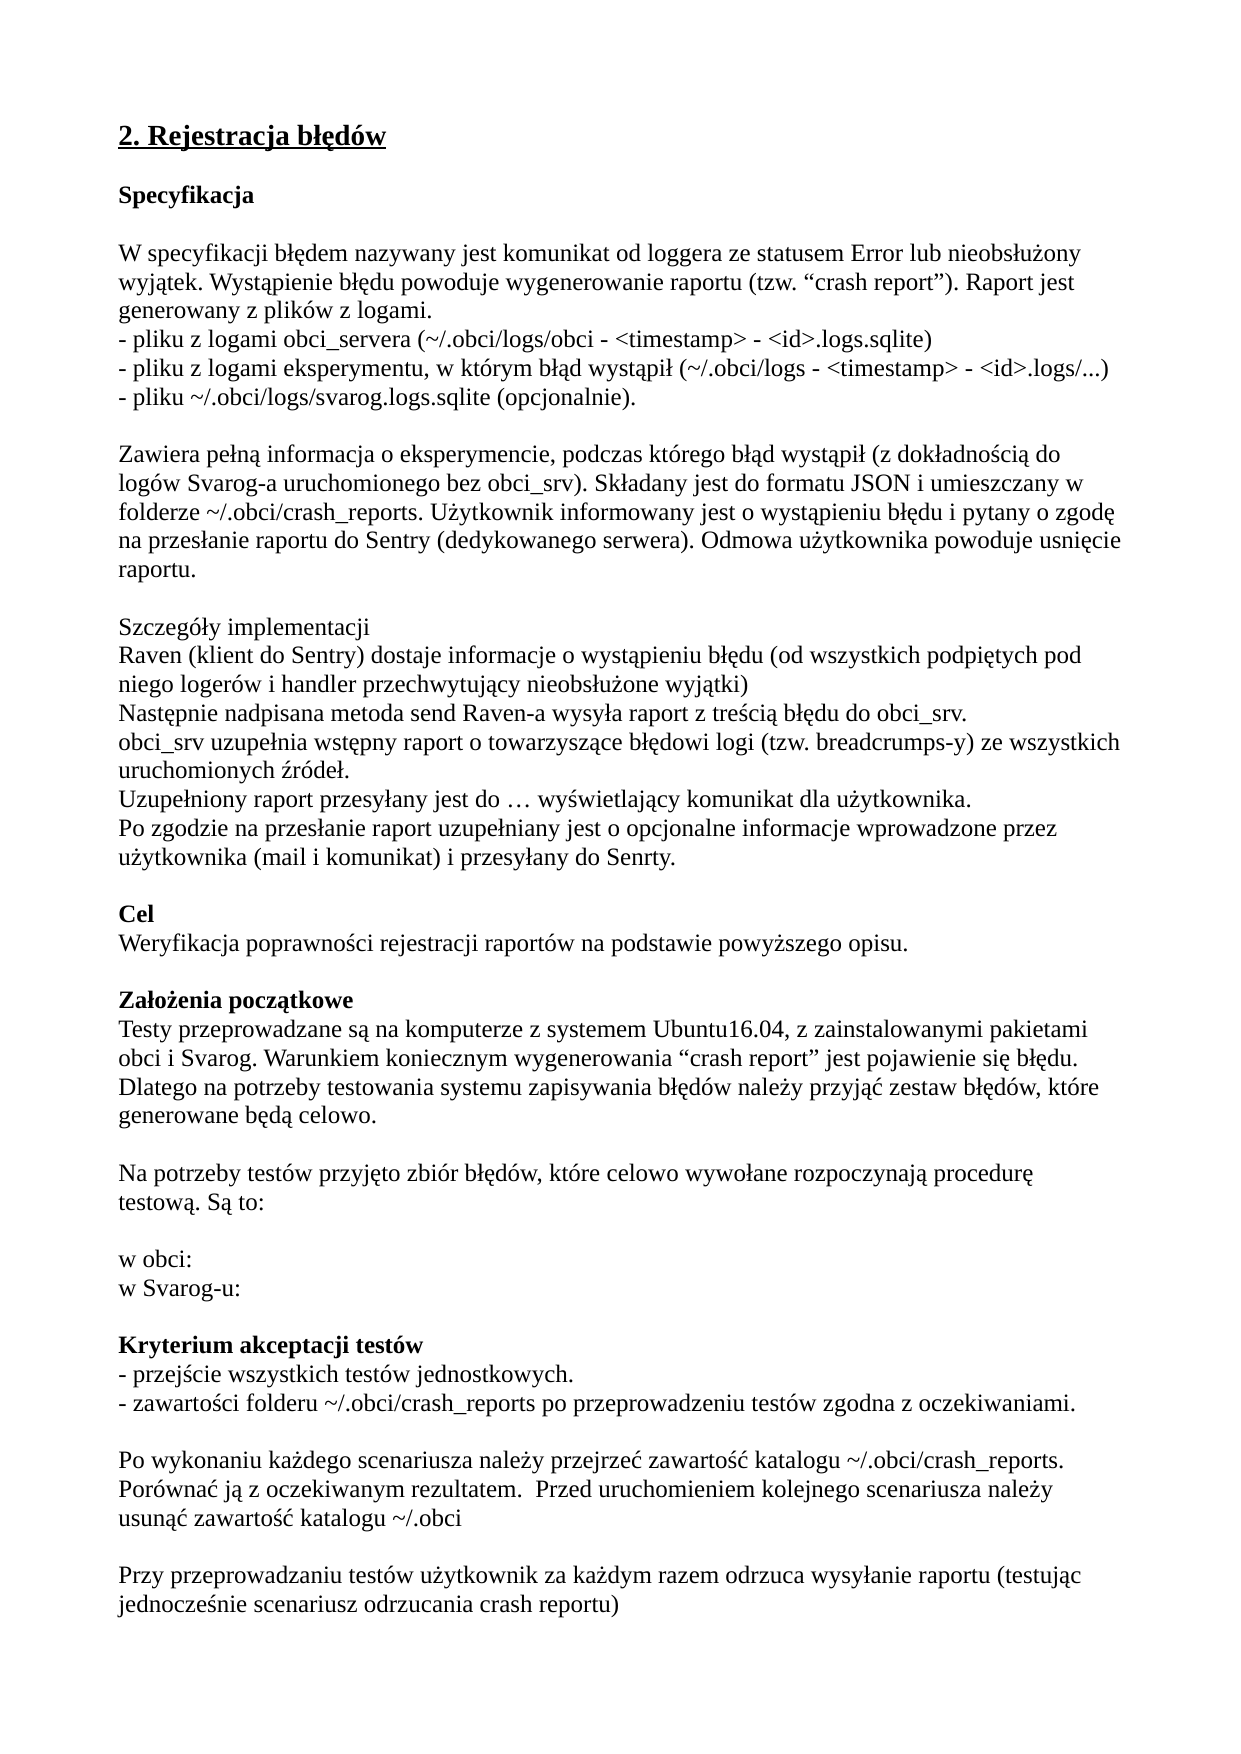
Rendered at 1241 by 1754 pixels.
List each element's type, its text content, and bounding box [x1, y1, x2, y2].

text Kryterium akceptacji testów [118, 1330, 1122, 1359]
text Testy przeprowadzane są na komputerze z systemem Ubuntu16.04, z zainstalowanymi pakietami obci i Svarog. Warunkiem koniecznym wygenerowania “crash report” jest pojawienie się błędu. Dlatego na potrzeby testowania systemu zapisywania błędów należy przyjąć zestaw błędów, które generowane będą celowo. [118, 1014, 1122, 1129]
text - pliku ~/.obci/logs/svarog.logs.sqlite (opcjonalnie). [118, 382, 1122, 410]
text Po wykonaniu każdego scenariusza należy przejrzeć zawartość katalogu ~/.obci/crash_reports. Porównać ją z oczekiwanym rezultatem. Przed uruchomieniem kolejnego scenariusza należy usunąć zawartość katalogu ~/.obci [118, 1445, 1122, 1532]
text Następnie nadpisana metoda send Raven-a wysyła raport z treścią błędu do obci_srv. [118, 698, 1122, 727]
text Zawiera pełną informacja o eksperymencie, podczas którego błąd wystąpił (z dokładnością do logów Svarog-a uruchomionego bez obci_srv). Składany jest do formatu JSON i umieszczany w folderze ~/.obci/crash_reports. Użytkownik informowany jest o wystąpieniu błędu i pytany o zgodę na przesłanie raportu do Sentry (dedykowanego serwera). Odmowa użytkownika powoduje usnięcie raportu. [118, 439, 1122, 583]
text - pliku z logami eksperymentu, w którym błąd wystąpił (~/.obci/logs - <timestamp> - <id>.logs/...) [118, 353, 1122, 382]
text W specyfikacji błędem nazywany jest komunikat od loggera ze statusem Error lub nieobsłużony wyjątek. Wystąpienie błędu powoduje wygenerowanie raportu (tzw. “crash report”). Raport jest generowany z plików z logami. [118, 238, 1122, 324]
text Na potrzeby testów przyjęto zbiór błędów, które celowo wywołane rozpoczynają procedurę testową. Są to: [118, 1158, 1122, 1215]
text - przejście wszystkich testów jednostkowych. [118, 1359, 1122, 1388]
text Szczegóły implementacji [118, 612, 1122, 640]
text w Svarog-u: [118, 1273, 1122, 1302]
text - zawartości folderu ~/.obci/crash_reports po przeprowadzeniu testów zgodna z oczekiwaniami. [118, 1388, 1122, 1417]
text w obci: [118, 1244, 1122, 1273]
text 2. Rejestracja błędów [118, 118, 1122, 152]
text Cel Weryfikacja poprawności rejestracji raportów na podstawie powyższego opisu. [118, 899, 1122, 957]
text Założenia początkowe [118, 985, 1122, 1014]
text Po zgodzie na przesłanie raport uzupełniany jest o opcjonalne informacje wprowadzone przez użytkownika (mail i komunikat) i przesyłany do Senrty. [118, 813, 1122, 870]
text Przy przeprowadzaniu testów użytkownik za każdym razem odrzuca wysyłanie raportu (testując jednocześnie scenariusz odrzucania crash reportu) [118, 1560, 1122, 1618]
text Raven (klient do Sentry) dostaje informacje o wystąpieniu błędu (od wszystkich podpiętych pod niego logerów i handler przechwytujący nieobsłużone wyjątki) [118, 640, 1122, 698]
text - pliku z logami obci_servera (~/.obci/logs/obci - <timestamp> - <id>.logs.sqlite) [118, 324, 1122, 353]
text obci_srv uzupełnia wstępny raport o towarzyszące błędowi logi (tzw. breadcrumps-y) ze wszystkich uruchomionych źródeł. [118, 727, 1122, 784]
text Specyfikacja [118, 180, 1122, 209]
text Uzupełniony raport przesyłany jest do … wyświetlający komunikat dla użytkownika. [118, 784, 1122, 813]
